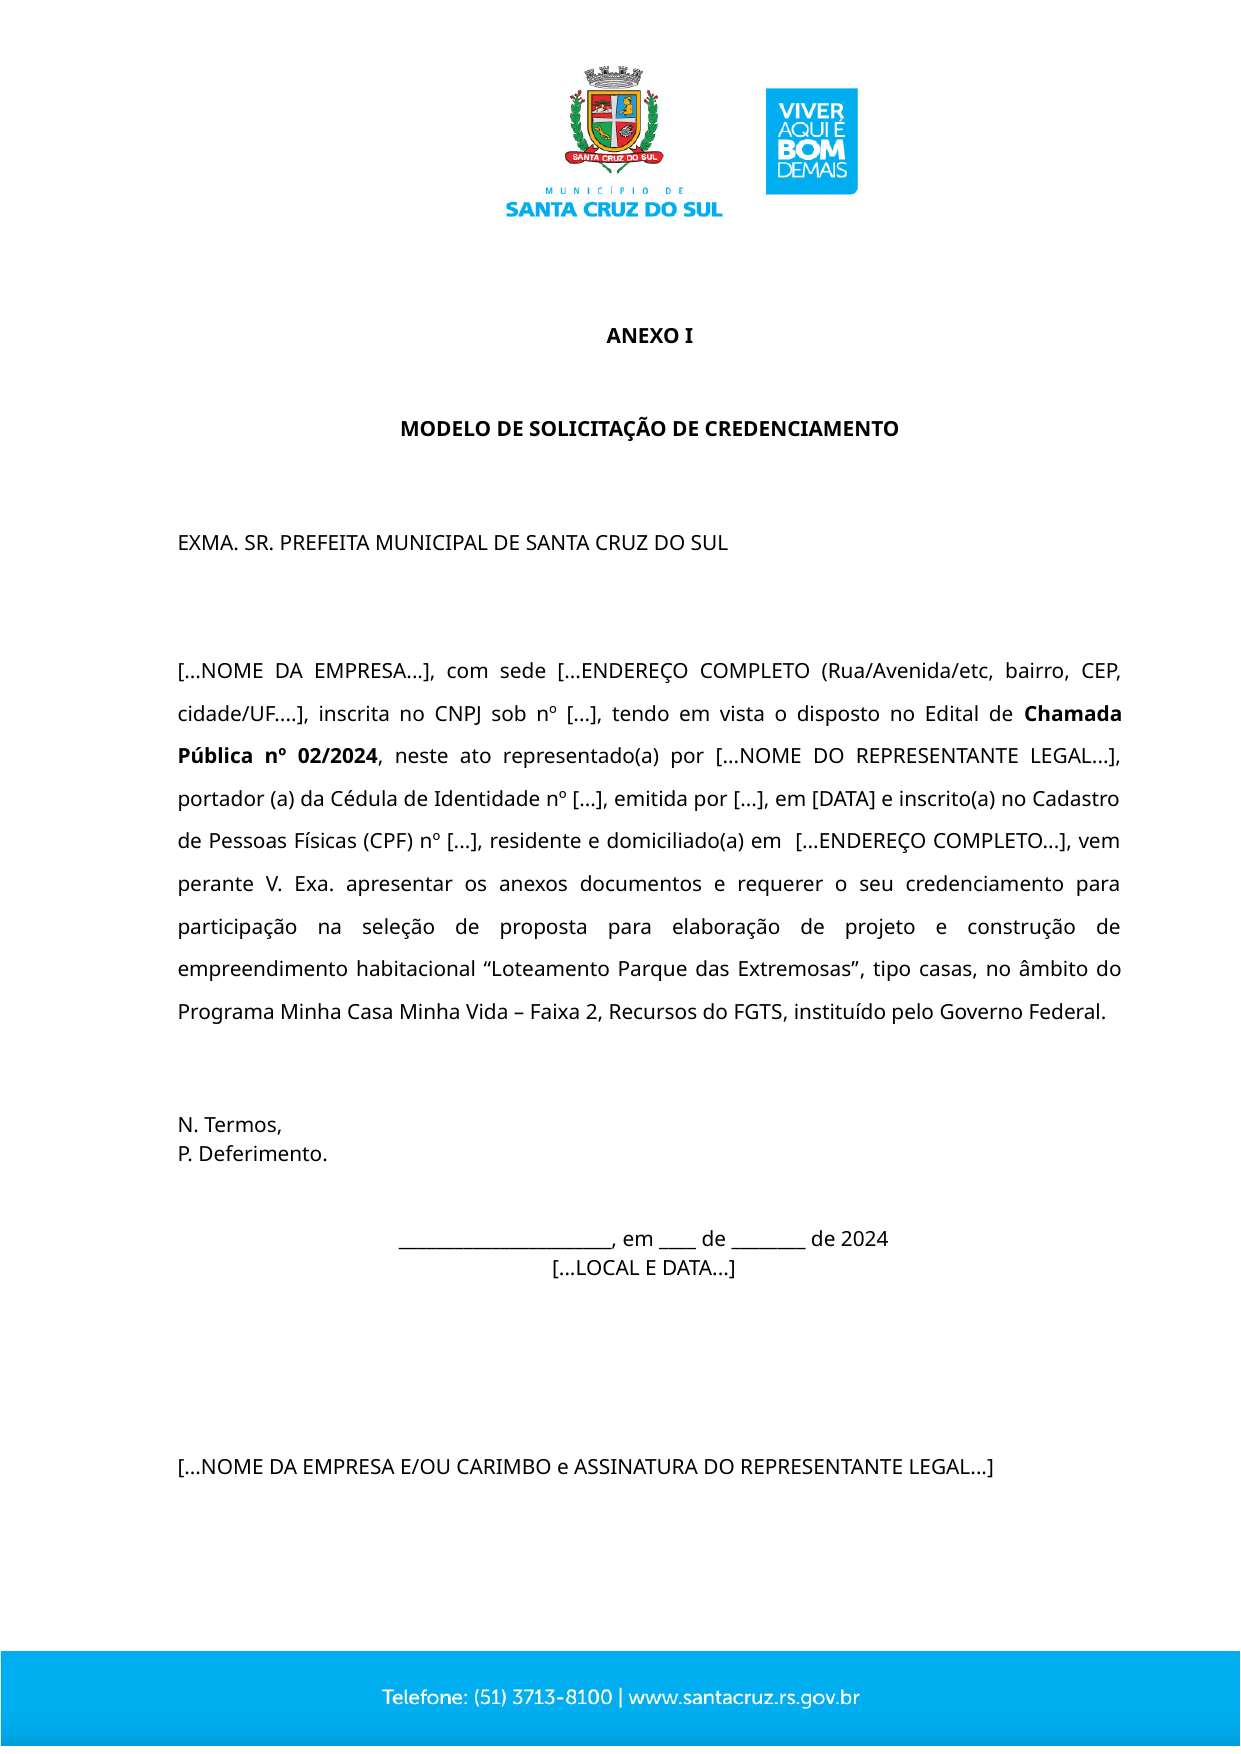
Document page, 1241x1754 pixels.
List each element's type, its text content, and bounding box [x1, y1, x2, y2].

text ANEXO I [177, 321, 1122, 349]
picture [410, 1695, 419, 1703]
picture [498, 59, 867, 223]
picture [655, 1694, 664, 1703]
text MODELO DE SOLICITAÇÃO DE CREDENCIAMENTO [177, 414, 1122, 443]
picture [383, 1690, 393, 1703]
text [...LOCAL E DATA...] [177, 1253, 1122, 1281]
text [...NOME DA EMPRESA E/OU CARIMBO e ASSINATURA DO REPRESENTANTE LEGAL...] [177, 1452, 1122, 1480]
picture [445, 1694, 450, 1703]
text _______________________, em ____ de ________ de 2024 [177, 1224, 1122, 1253]
text P. Deferimento. [177, 1139, 1122, 1167]
text [...NOME DA EMPRESA...], com sede [...ENDEREÇO COMPLETO (Rua/Avenida/etc, bairro, CEP, cidade/UF....], inscrita no CNPJ sob nº [...], tendo em vista o disposto no Edital de Chamada Pública nº 02/2024, neste ato representado(a) por [...NOME DO REPRESENTANTE LEGAL...], portador (a) da Cédula de Identidade nº [...], emitida por [...], em [DATA] e inscrito(a) no Cadastro de Pessoas Físicas (CPF) nº [...], residente e domiciliado(a) em [...ENDEREÇO COMPLETO...], vem perante V. Exa. apresentar os anexos documentos e requerer o seu credenciamento para participação na seleção de proposta para elaboração de projeto e construção de empreendimento habitacional “Loteamento Parque das Extremosas”, tipo casas, no âmbito do Programa Minha Casa Minha Vida – Faixa 2, Recursos do FGTS, instituído pelo Governo Federal. [177, 656, 1122, 1025]
text EXMA. SR. PREFEITA MUNICIPAL DE SANTA CRUZ DO SUL [177, 528, 1122, 557]
text N. Termos, [177, 1111, 1122, 1139]
picture [842, 1690, 848, 1703]
picture [589, 1690, 599, 1703]
picture [580, 1690, 584, 1703]
picture [393, 1694, 402, 1703]
picture [493, 1690, 497, 1703]
